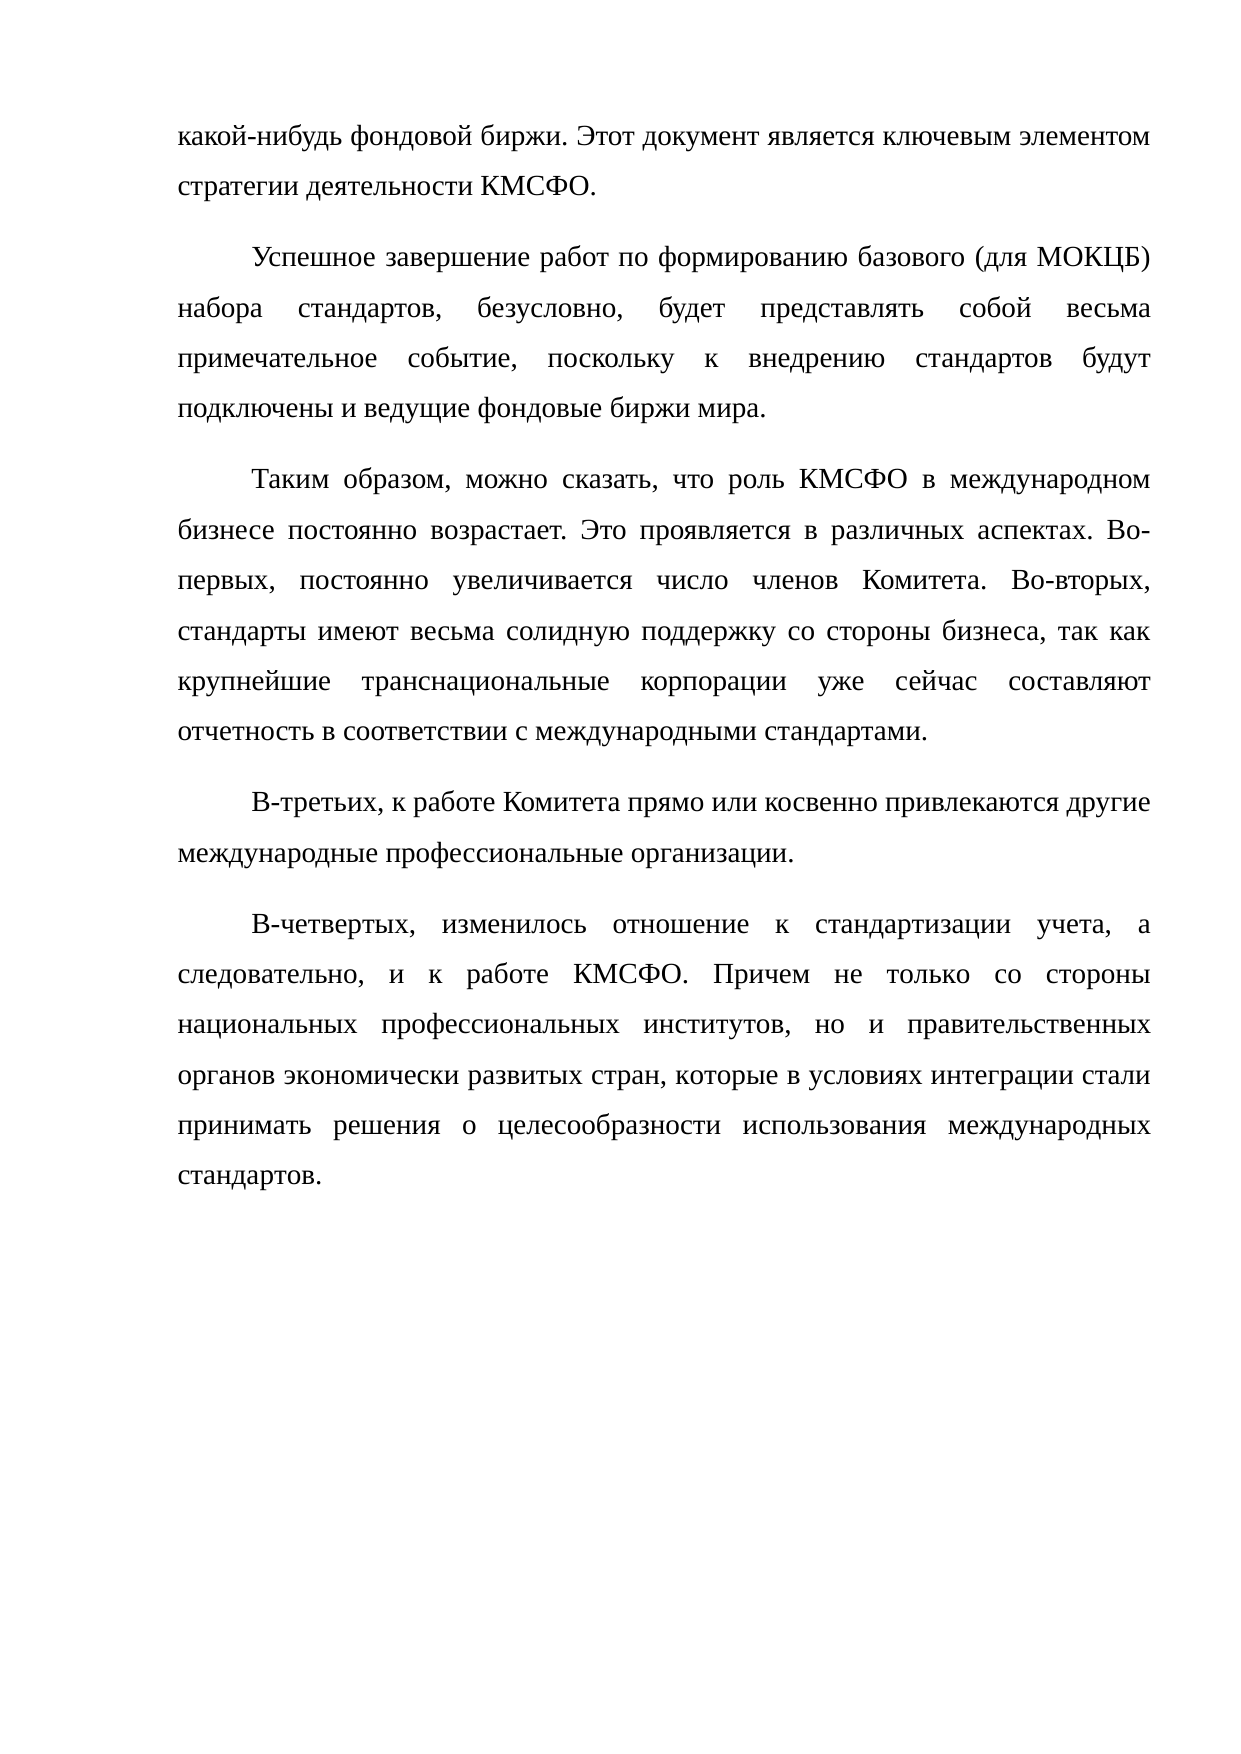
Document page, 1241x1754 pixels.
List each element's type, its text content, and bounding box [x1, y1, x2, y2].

text какой-нибудь фондовой биржи. Этот документ является ключевым элементом стратегии деятельности КМСФО. [177, 118, 1152, 202]
text Таким образом, можно сказать, что роль КМСФО в международном бизнесе постоянно возрастает. Это проявляется в различных аспектах. Во-первых, постоянно увеличивается число членов Комитета. Во-вторых, стандарты имеют весьма солидную поддержку со стороны бизнеса, так как крупнейшие транснациональные корпорации уже сейчас составляют отчетность в соответствии с международными стандартами. [177, 462, 1152, 747]
text Успешное завершение работ по формированию базового (для МОКЦБ) набора стандартов, безусловно, будет представлять собой весьма примечательное событие, поскольку к внедрению стандартов будут подключены и ведущие фондовые биржи мира. [177, 239, 1152, 424]
text В-четвертых, изменилось отношение к стандартизации учета, а следовательно, и к работе КМСФО. Причем не только со стороны национальных профессиональных институтов, но и правительственных органов экономически развитых стран, которые в условиях интеграции стали принимать решения о целесообразности использования международных стандартов. [177, 906, 1152, 1191]
text В-третьих, к работе Комитета прямо или косвенно привлекаются другие международные профессиональные организации. [177, 784, 1152, 868]
